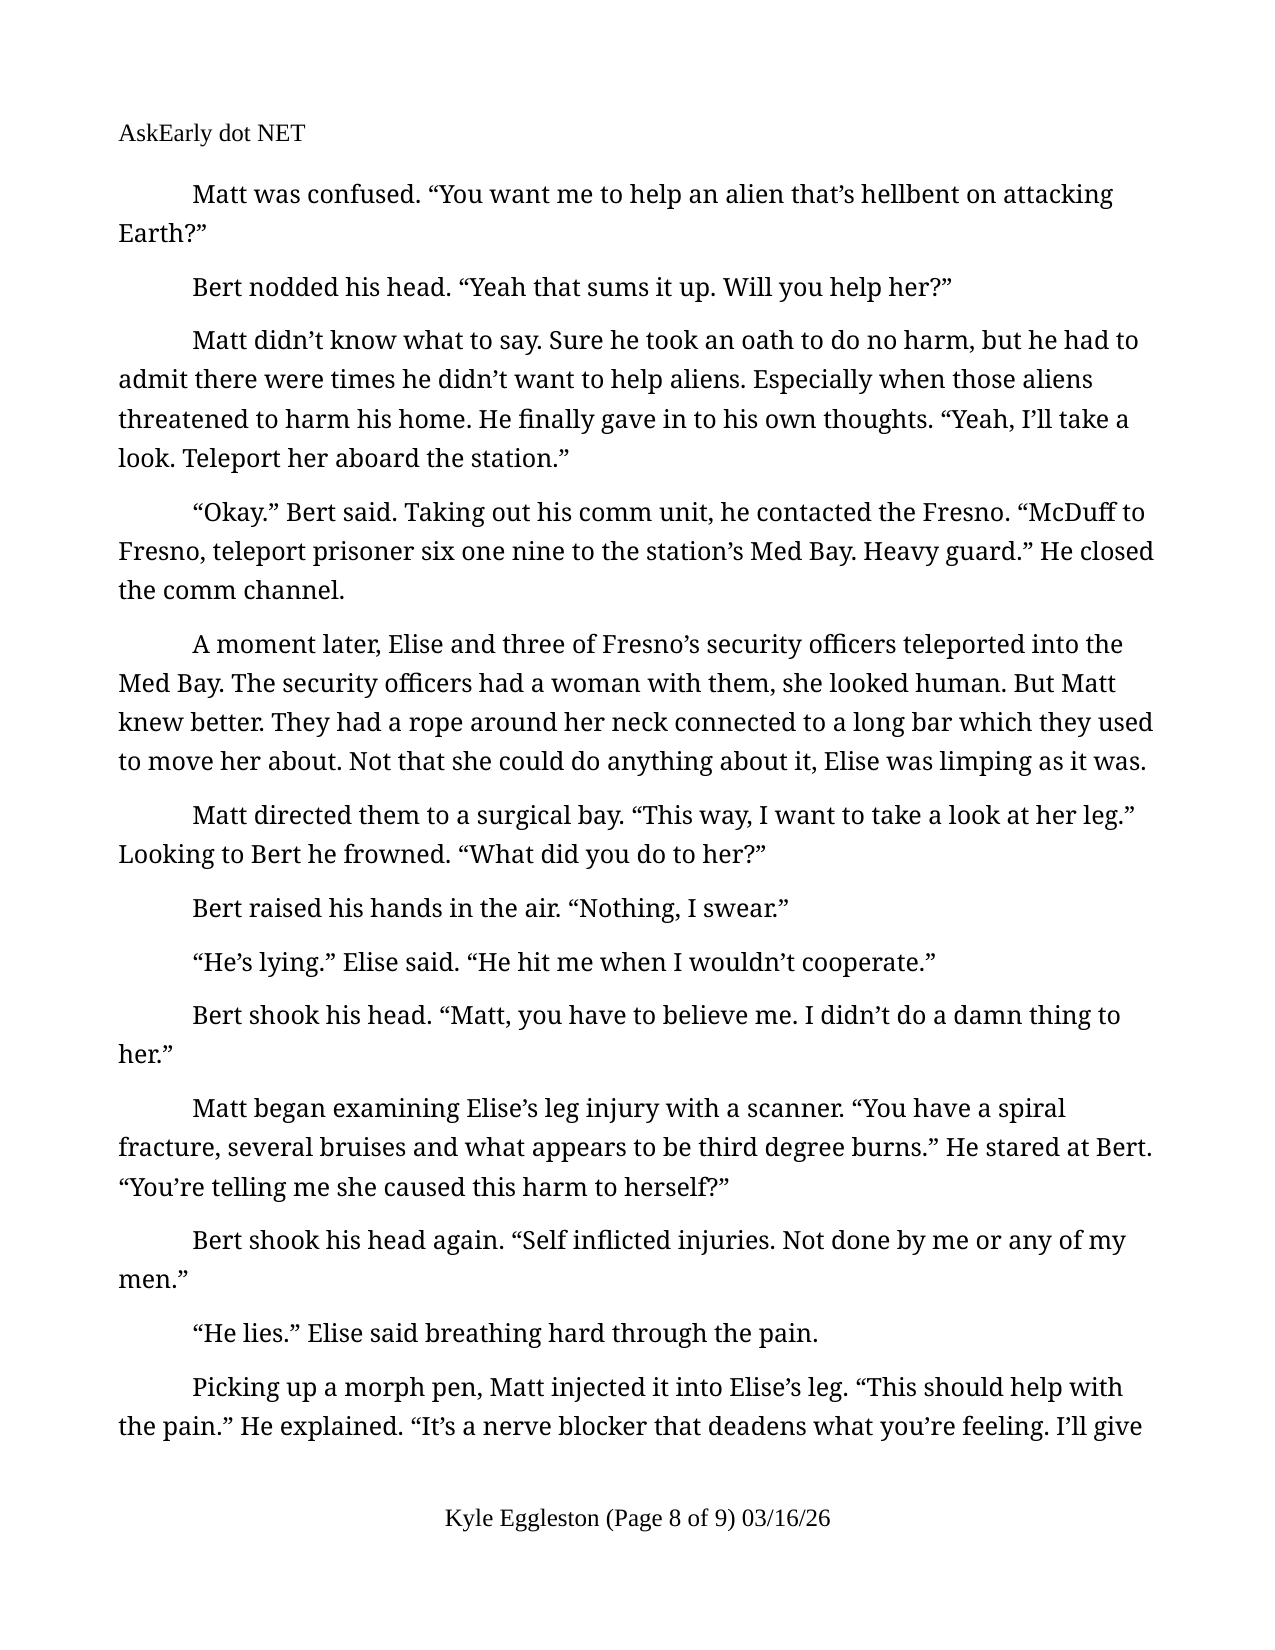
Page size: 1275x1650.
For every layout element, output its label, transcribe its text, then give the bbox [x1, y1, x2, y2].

text Bert nodded his head. “Yeah that sums it up. Will you help her?” [118, 269, 1157, 303]
text “He’s lying.” Elise said. “He hit me when I wouldn’t cooperate.” [118, 944, 1157, 978]
text Bert raised his hands in the air. “Nothing, I swear.” [118, 891, 1157, 924]
text Bert shook his head. “Matt, you have to believe me. I didn’t do a damn thing to her.” [118, 998, 1157, 1071]
text Matt was confused. “You want me to help an alien that’s hellbent on attacking Earth?” [118, 176, 1157, 249]
text “Okay.” Bert said. Taking out his comm unit, he contacted the Fresno. “McDuff to Fresno, teleport prisoner six one nine to the station’s Med Bay. Heavy guard.” He closed the comm channel. [118, 494, 1157, 607]
text Bert shook his head again. “Self inflicted injuries. Not done by me or any of my men.” [118, 1223, 1157, 1296]
text “He lies.” Elise said breathing hard through the pain. [118, 1316, 1157, 1350]
text Matt directed them to a surgical bay. “This way, I want to take a look at her leg.” Looking to Bert he frowned. “What did you do to her?” [118, 798, 1157, 871]
text A moment later, Elise and three of Fresno’s security officers teleported into the Med Bay. The security officers had a woman with them, she looked human. But Matt knew better. They had a rope around her neck connected to a long bar which they used to move her about. Not that she could do anything about it, Elise was limping as it was. [118, 626, 1157, 778]
text Matt didn’t know what to say. Sure he took an oath to do no harm, but he had to admit there were times he didn’t want to help aliens. Especially when those aliens threatened to harm his home. He finally gave in to his own thoughts. “Yeah, I’ll take a look. Teleport her aboard the station.” [118, 323, 1157, 474]
text Picking up a morph pen, Matt injected it into Elise’s leg. “This should help with the pain.” He explained. “It’s a nerve blocker that deadens what you’re feeling. I’ll give [118, 1370, 1157, 1443]
text Matt began examining Elise’s leg injury with a scanner. “You have a spiral fracture, several bruises and what appears to be third degree burns.” He stared at Bert. “You’re telling me she caused this harm to herself?” [118, 1091, 1157, 1203]
